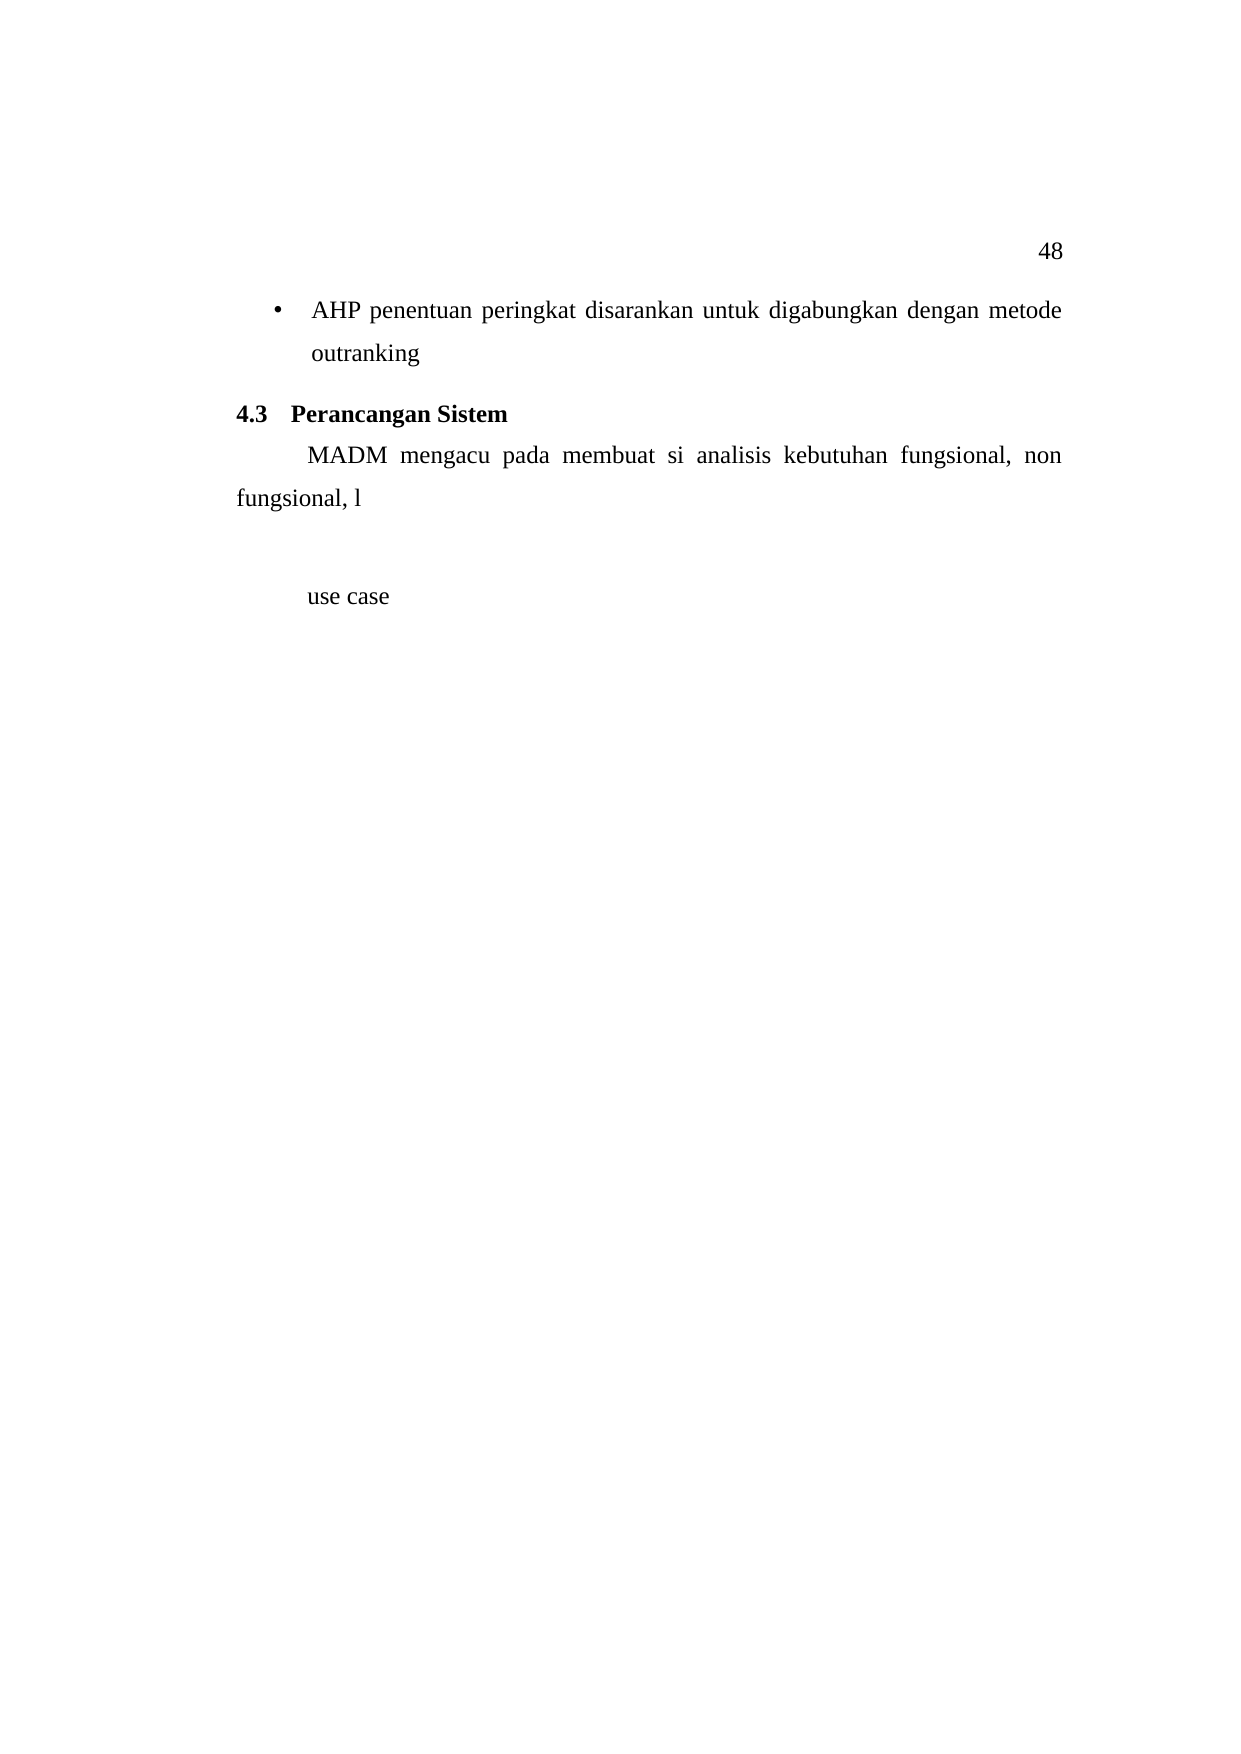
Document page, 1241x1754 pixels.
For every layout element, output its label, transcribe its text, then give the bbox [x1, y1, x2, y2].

list AHP penentuan peringkat disarankan untuk digabungkan dengan metode outranking [274, 295, 1063, 367]
text use case [236, 581, 1063, 610]
text MADM mengacu pada membuat si analisis kebutuhan fungsional, non fungsional, l [236, 440, 1063, 512]
subtitle Perancangan Sistem [236, 399, 1063, 428]
